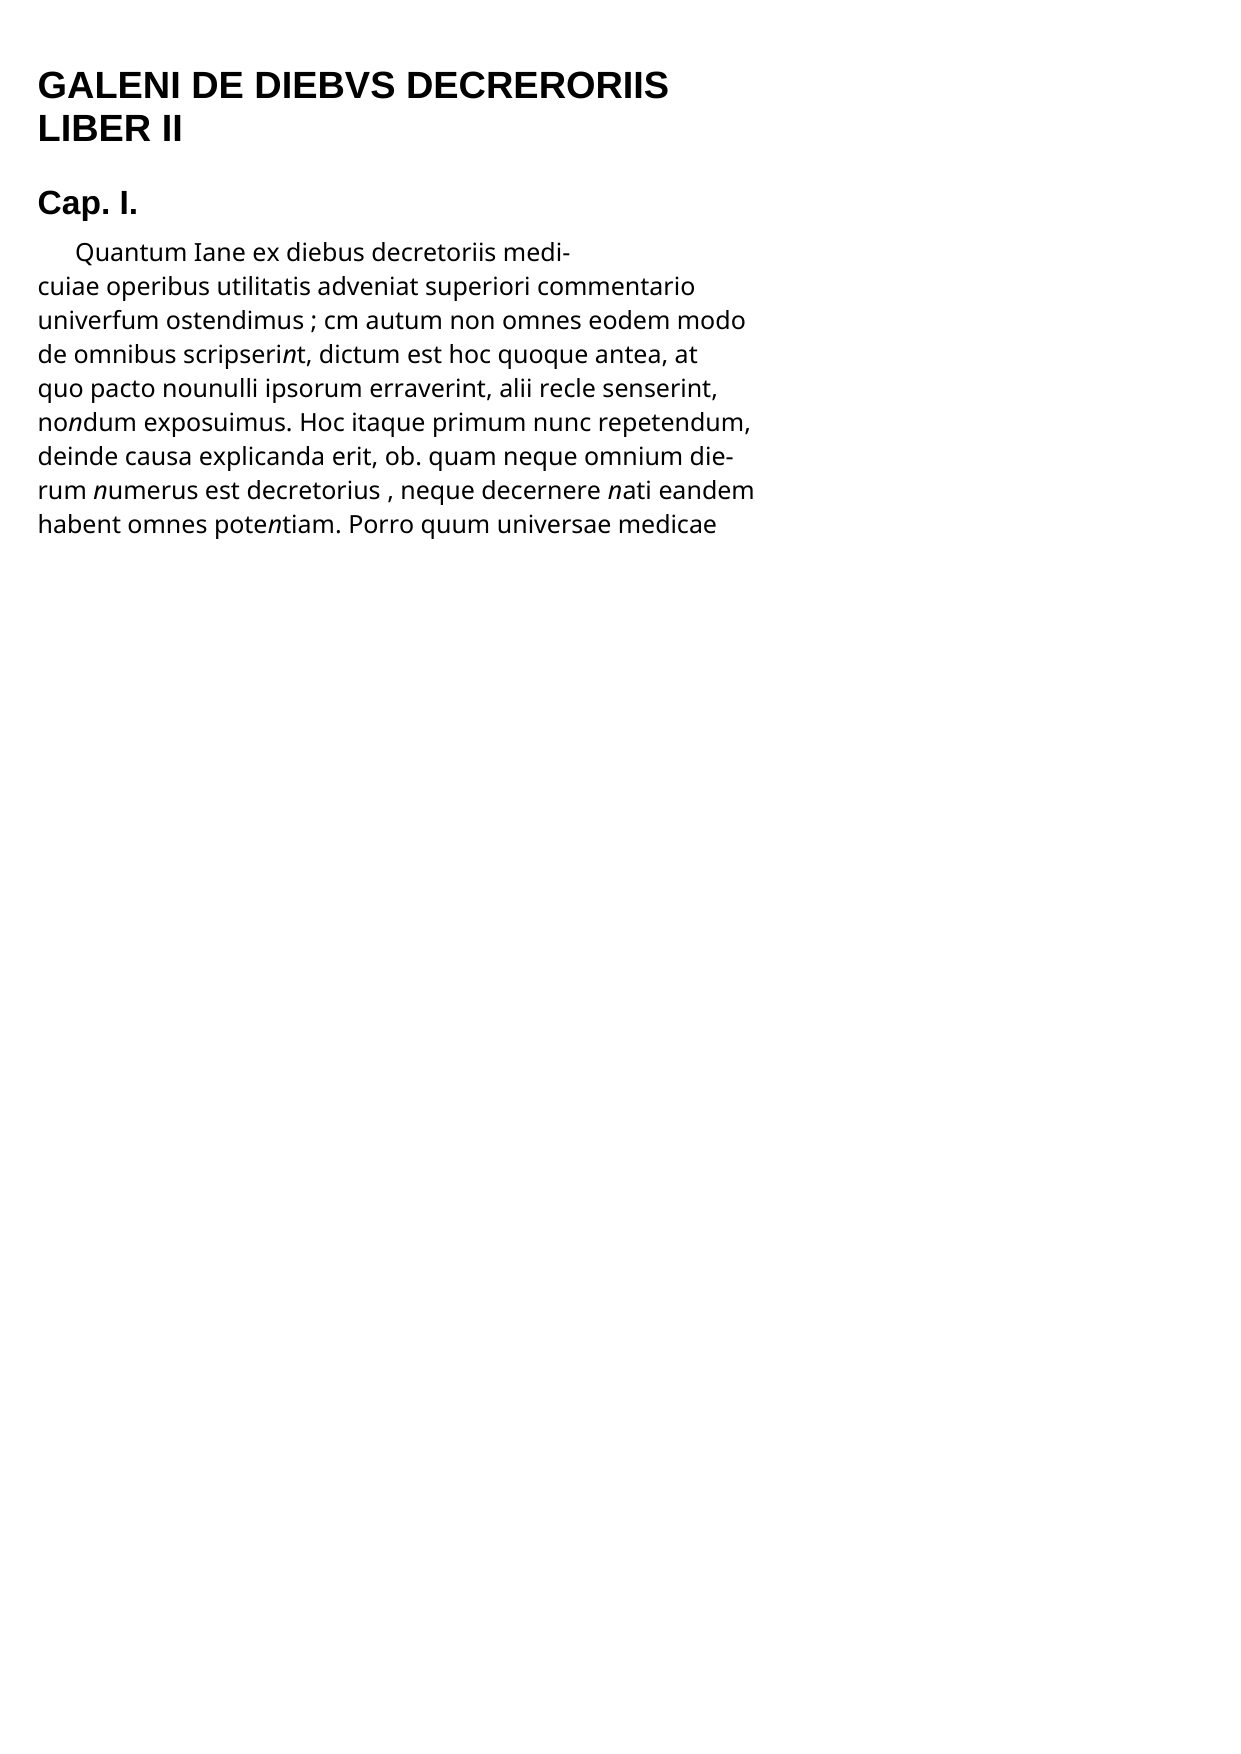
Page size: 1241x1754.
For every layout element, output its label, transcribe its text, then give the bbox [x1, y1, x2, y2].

subtitle Cap. I. [37, 183, 1203, 222]
text Quantum Iane ex diebus decretoriis medi- cuiae operibus utilitatis adveniat superiori commentario univerfum ostendimus ; cm autum non omnes eodem modo de omnibus scripserint, dictum est hoc quoque antea, at quo pacto nounulli ipsorum erraverint, alii recle senserint, nondum exposuimus. Hoc itaque primum nunc repetendum, deinde causa explicanda erit, ob. quam neque omnium die- rum numerus est decretorius , neque decernere nati eandem habent omnes potentiam. Porro quum universae medicae [37, 234, 1203, 541]
subtitle GALENI DE DIEBVS DECRERORIIS LIBER II [37, 62, 1203, 150]
